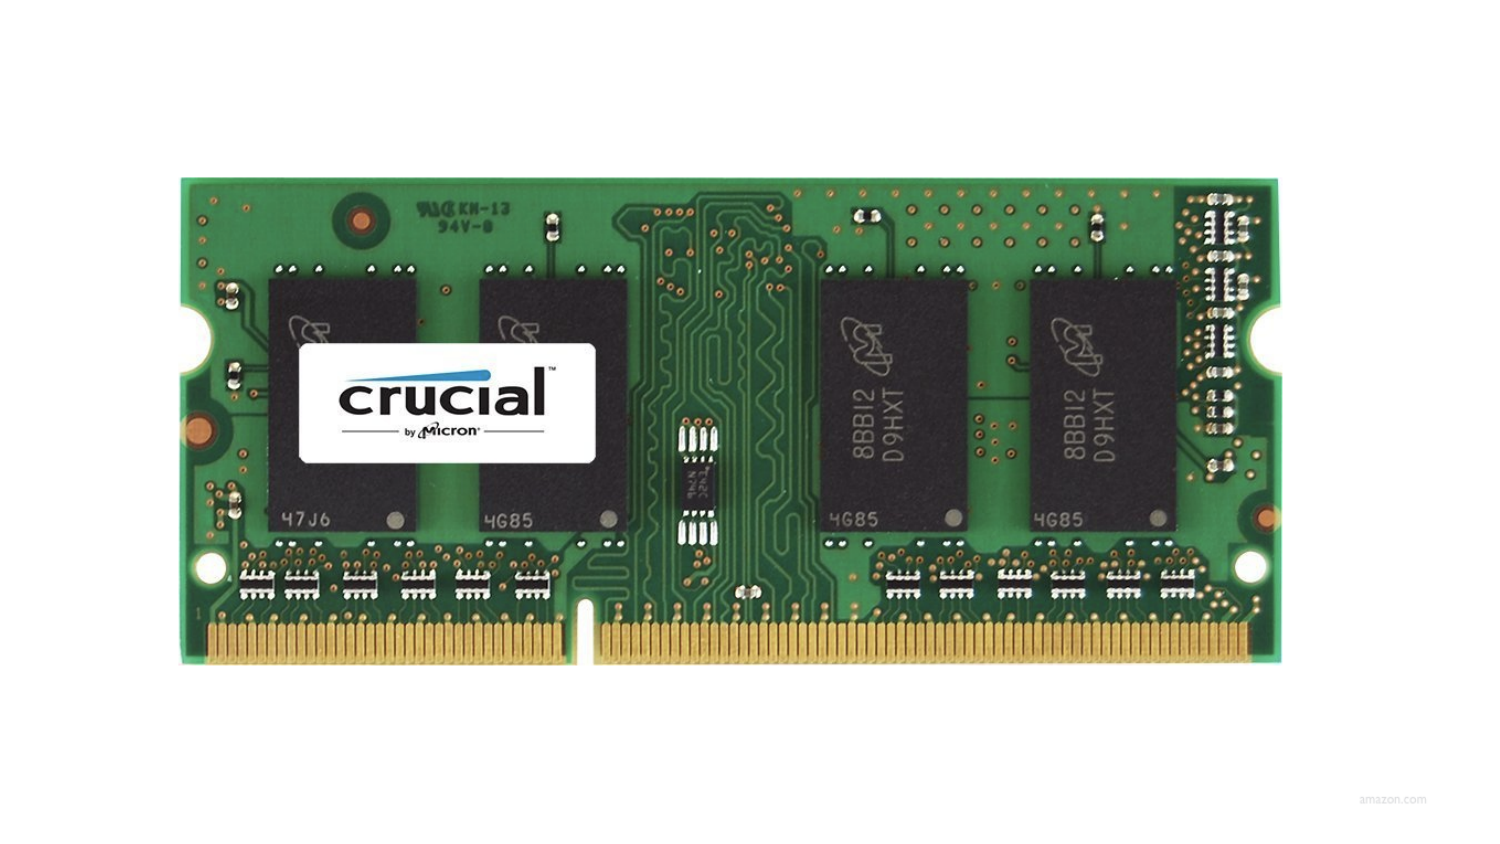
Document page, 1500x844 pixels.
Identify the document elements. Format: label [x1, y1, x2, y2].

picture [24, 24, 1437, 819]
